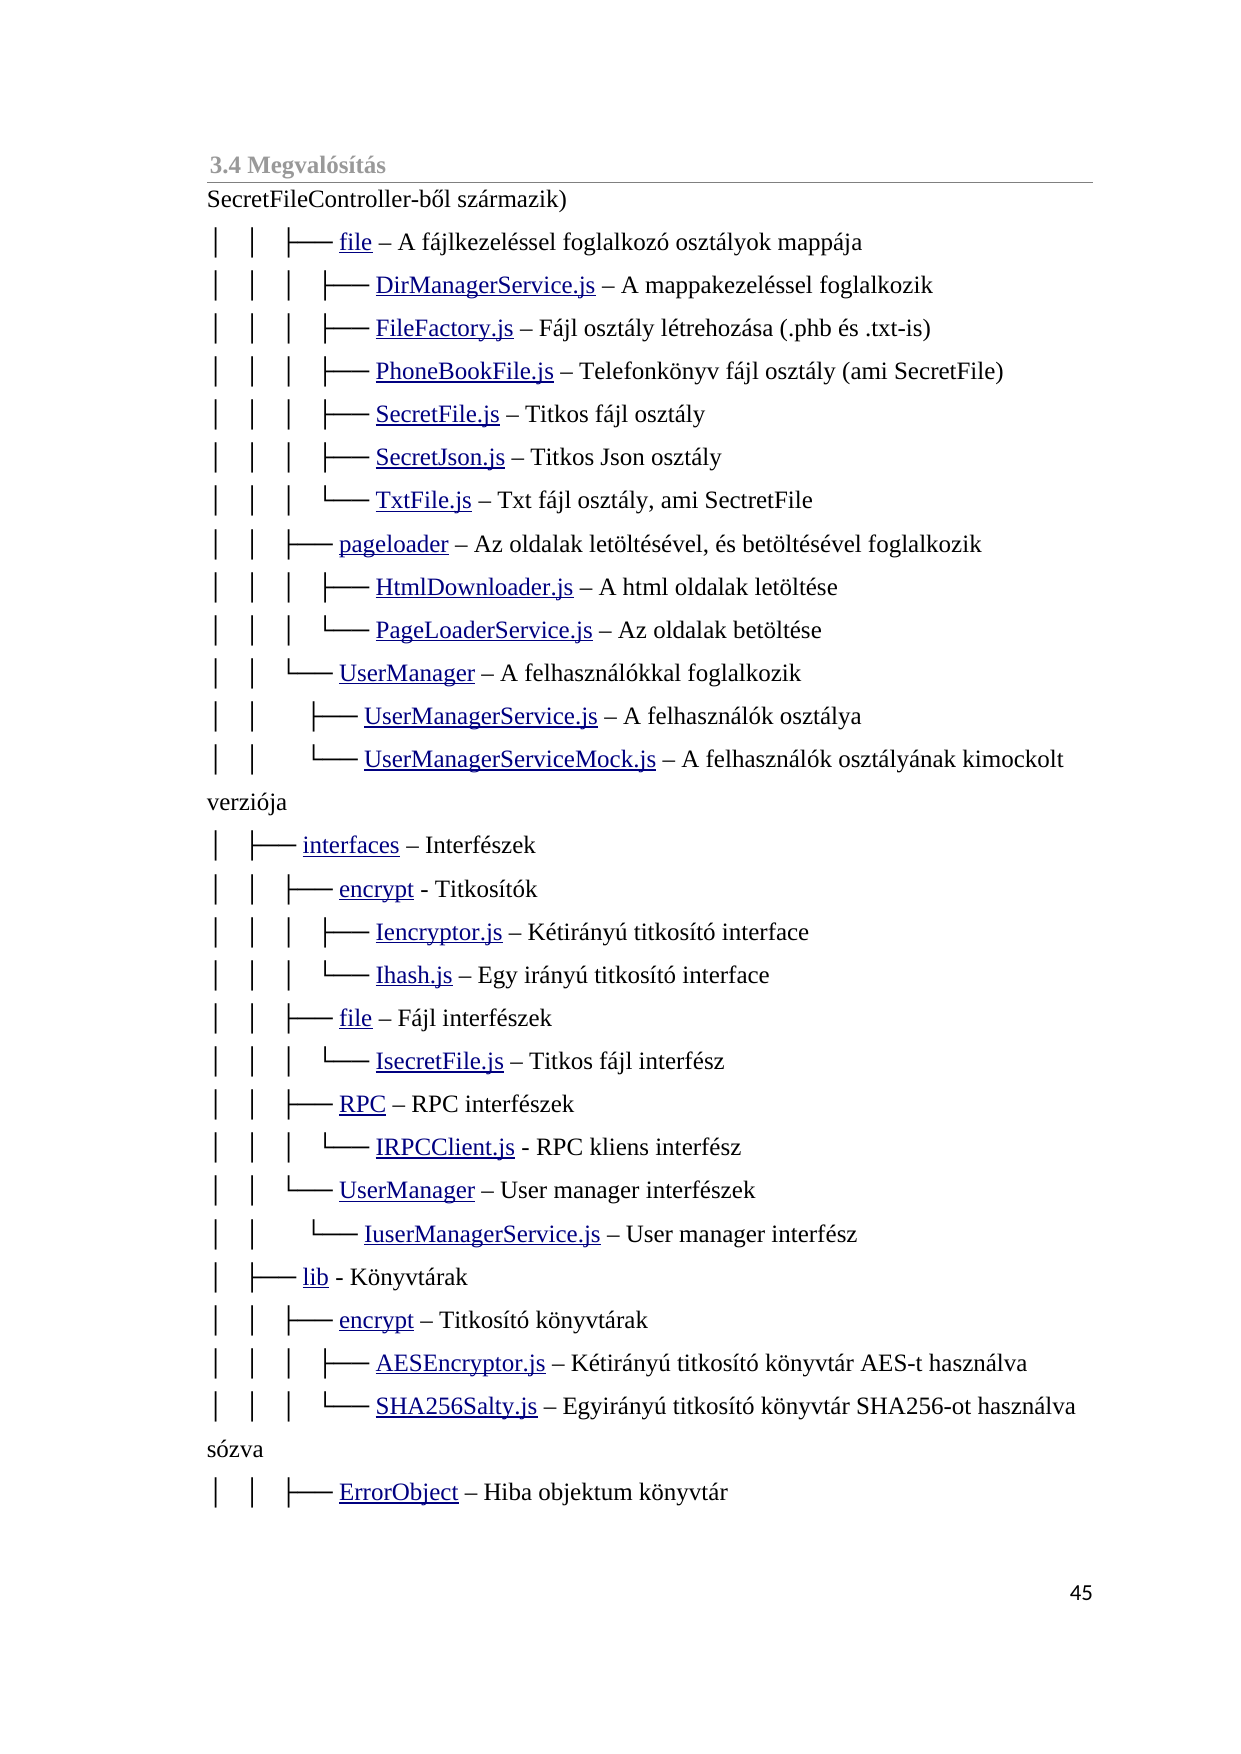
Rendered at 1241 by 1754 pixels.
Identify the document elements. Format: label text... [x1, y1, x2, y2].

text SecretFileController-ből származik) │ │ ├── file – A fájlkezeléssel foglalkozó osztályok mappája │ │ │ ├── DirManagerService.js – A mappakezeléssel foglalkozik │ │ │ ├── FileFactory.js – Fájl osztály létrehozása (.phb és .txt-is) │ │ │ ├── PhoneBookFile.js – Telefonkönyv fájl osztály (ami SecretFile) │ │ │ ├── SecretFile.js – Titkos fájl osztály │ │ │ ├── SecretJson.js – Titkos Json osztály │ │ │ └── TxtFile.js – Txt fájl osztály, ami SectretFile │ │ ├── pageloader – Az oldalak letöltésével, és betöltésével foglalkozik │ │ │ ├── HtmlDownloader.js – A html oldalak letöltése │ │ │ └── PageLoaderService.js – Az oldalak betöltése │ │ └── UserManager – A felhasználókkal foglalkozik │ │ ├── UserManagerService.js – A felhasználók osztálya │ │ └── UserManagerServiceMock.js – A felhasználók osztályának kimockolt verziója │ ├── interfaces – Interfészek │ │ ├── encrypt - Titkosítók │ │ │ ├── Iencryptor.js – Kétirányú titkosító interface │ │ │ └── Ihash.js – Egy irányú titkosító interface │ │ ├── file – Fájl interfészek │ │ │ └── IsecretFile.js – Titkos fájl interfész │ │ ├── RPC – RPC interfészek │ │ │ └── IRPCClient.js - RPC kliens interfész │ │ └── UserManager – User manager interfészek │ │ └── IuserManagerService.js – User manager interfész │ ├── lib - Könyvtárak │ │ ├── encrypt – Titkosító könyvtárak │ │ │ ├── AESEncryptor.js – Kétirányú titkosító könyvtár AES-t használva │ │ │ └── SHA256Salty.js – Egyirányú titkosító könyvtár SHA256-ot használva sózva │ │ ├── ErrorObject – Hiba objektum könyvtár [207, 184, 1093, 1506]
